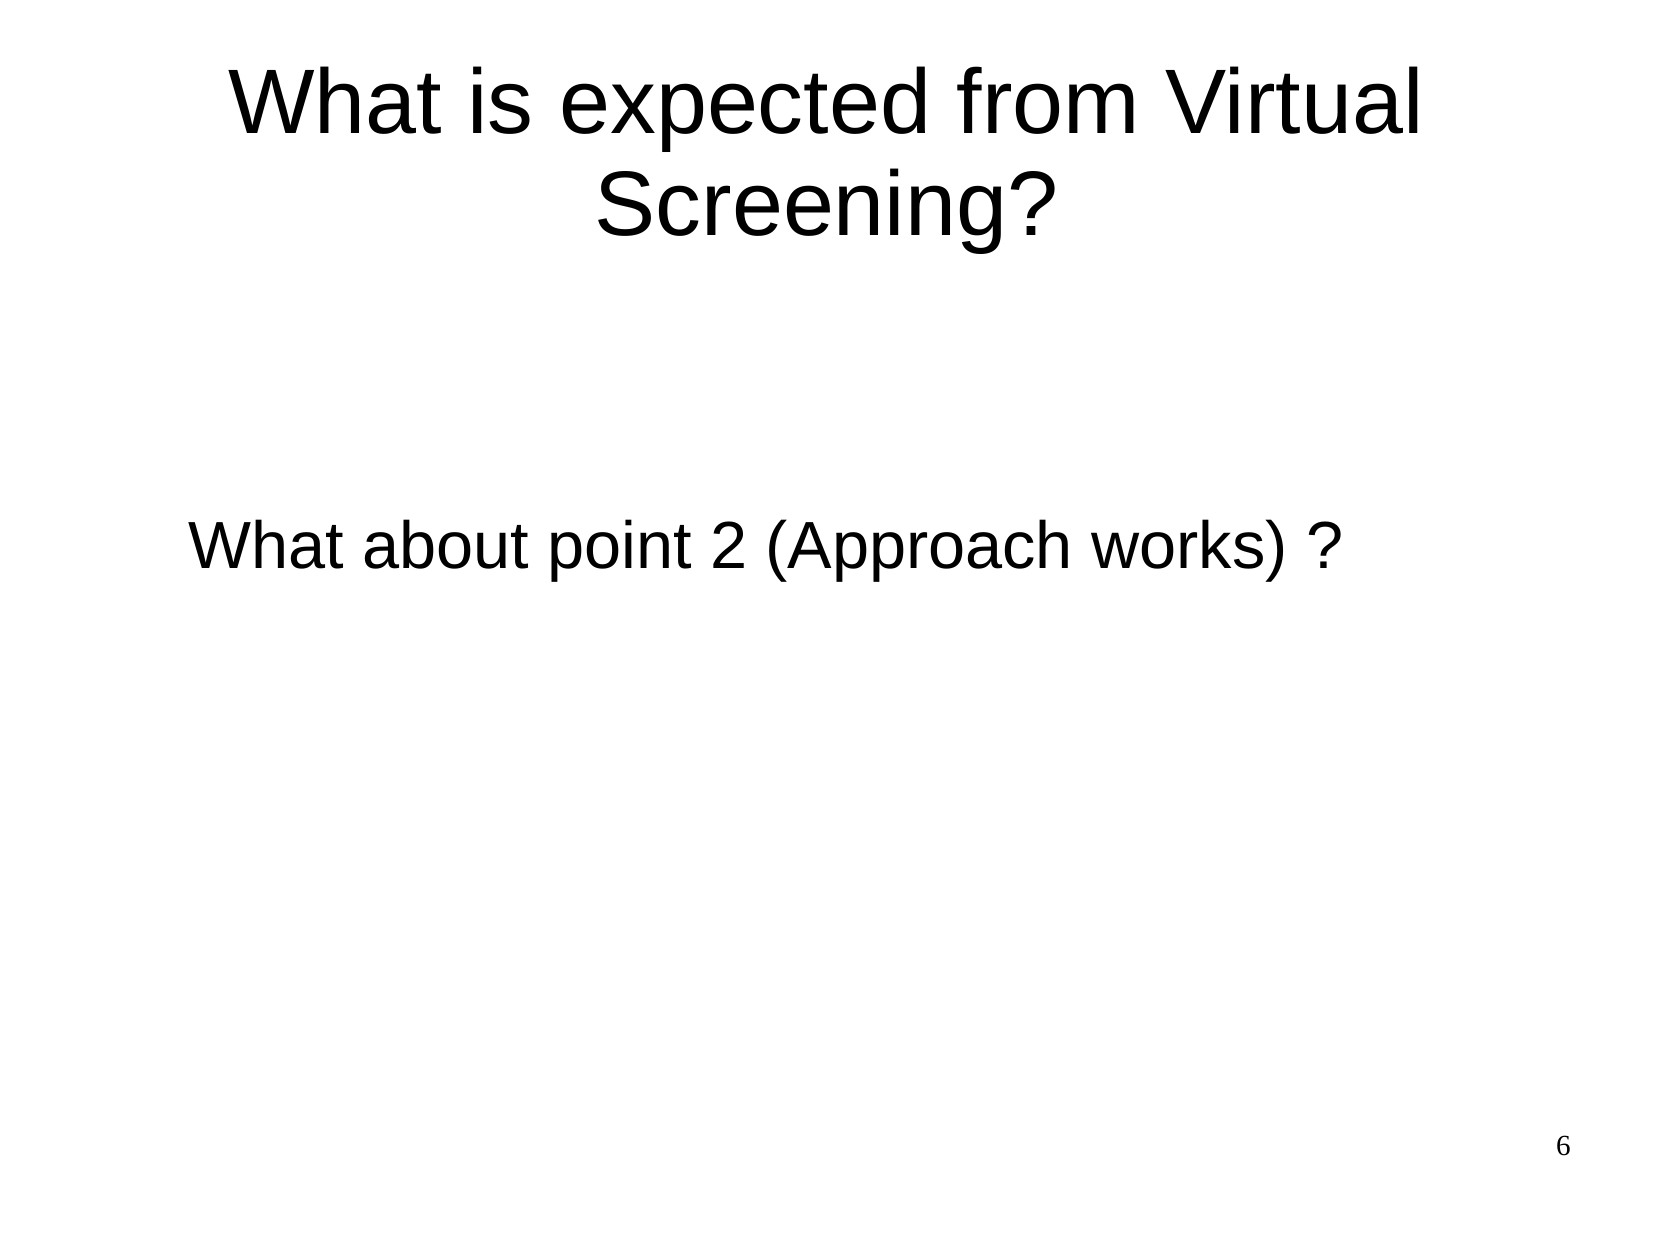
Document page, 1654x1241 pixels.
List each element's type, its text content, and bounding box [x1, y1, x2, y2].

list What about point 2 (Approach works) ? [188, 507, 1654, 815]
title What is expected from Virtual Screening? [82, 49, 1571, 257]
